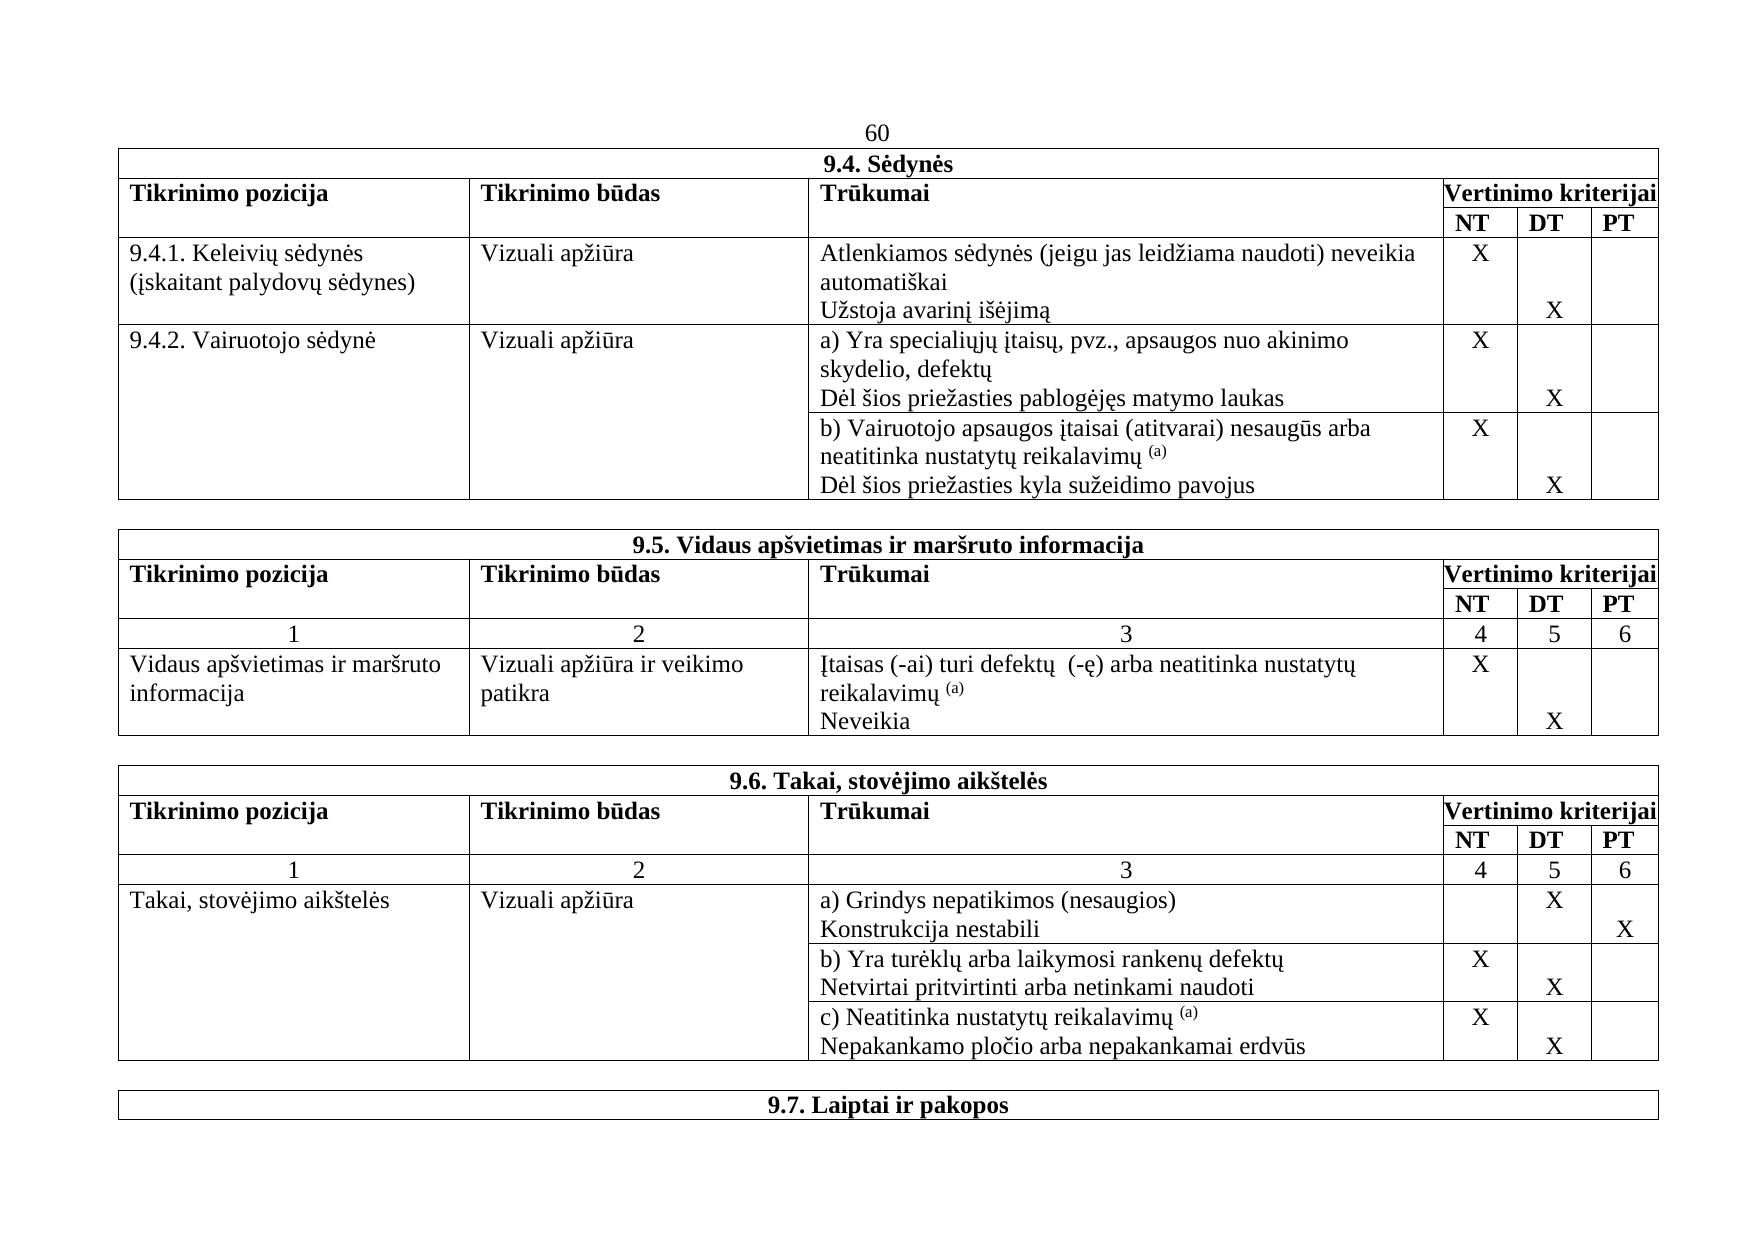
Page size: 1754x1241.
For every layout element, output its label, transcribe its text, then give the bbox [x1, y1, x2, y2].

table_cell Vertinimo kriterijai [1444, 179, 1658, 207]
table_cell [1592, 944, 1658, 1001]
table_cell Vizuali apžiūra ir veikimo patikra [470, 649, 808, 735]
table_cell [1592, 413, 1658, 499]
table_cell X [1518, 413, 1591, 499]
table_cell Trūkumai [809, 560, 1443, 618]
table_cell 5 [1518, 619, 1591, 648]
table_cell Vizuali apžiūra [470, 885, 808, 1060]
table_cell Vertinimo kriterijai [1444, 560, 1658, 588]
table_cell b) Yra turėklų arba laikymosi rankenų defektų Netvirtai pritvirtinti arba netinkami naudoti [809, 944, 1443, 1001]
table_cell Tikrinimo būdas [470, 560, 808, 618]
table_cell Trūkumai [809, 796, 1443, 854]
table_cell c) Neatitinka nustatytų reikalavimų (a) Nepakankamo pločio arba nepakankamai erdvūs [809, 1002, 1443, 1060]
table_cell X [1592, 885, 1658, 943]
table_cell 3 [809, 855, 1443, 884]
table_cell PT [1592, 589, 1658, 618]
table_cell X [1518, 325, 1591, 412]
table_cell 9.4.1. Keleivių sėdynės (įskaitant palydovų sėdynes) [119, 238, 469, 324]
table_cell X [1518, 238, 1591, 324]
table_cell X [1444, 649, 1517, 735]
table_cell Atlenkiamos sėdynės (jeigu jas leidžiama naudoti) neveikia automatiškai Užstoja avarinį išėjimą [809, 238, 1443, 324]
table_cell Vizuali apžiūra [470, 238, 808, 324]
table_cell X [1444, 1002, 1517, 1060]
table_cell X [1444, 944, 1517, 1001]
table_cell [1592, 238, 1658, 324]
table_cell a) Grindys nepatikimos (nesaugios) Konstrukcija nestabili [809, 885, 1443, 943]
table_cell NT [1444, 208, 1517, 237]
table_cell X [1518, 944, 1591, 1001]
table_cell [1592, 649, 1658, 735]
table_cell DT [1518, 589, 1591, 618]
table_cell PT [1592, 208, 1658, 237]
table_header 9.4. Sėdynės [119, 149, 1658, 177]
table_cell PT [1592, 826, 1658, 854]
table_cell a) Yra specialiųjų įtaisų, pvz., apsaugos nuo akinimo skydelio, defektų Dėl šios priežasties pablogėjęs matymo laukas [809, 325, 1443, 412]
table_cell X [1444, 238, 1517, 324]
table_cell Tikrinimo pozicija [119, 560, 469, 618]
table_cell X [1444, 413, 1517, 499]
table_cell Tikrinimo būdas [470, 796, 808, 854]
table_cell NT [1444, 589, 1517, 618]
table_cell 1 [119, 855, 469, 884]
table_header 9.6. Takai, stovėjimo aikštelės [119, 766, 1658, 795]
table_cell 6 [1592, 619, 1658, 648]
table_cell Tikrinimo pozicija [119, 796, 469, 854]
table_cell Tikrinimo pozicija [119, 179, 469, 237]
table_cell Įtaisas (-ai) turi defektų (-ę) arba neatitinka nustatytų reikalavimų (a) Neveikia [809, 649, 1443, 735]
table_cell NT [1444, 826, 1517, 854]
table_cell 4 [1444, 855, 1517, 884]
table_header 9.7. Laiptai ir pakopos [119, 1091, 1658, 1119]
table_cell Takai, stovėjimo aikštelės [119, 885, 469, 1060]
table_cell Trūkumai [809, 179, 1443, 237]
table_cell X [1518, 1002, 1591, 1060]
table_cell Tikrinimo būdas [470, 179, 808, 237]
table_cell b) Vairuotojo apsaugos įtaisai (atitvarai) nesaugūs arba neatitinka nustatytų reikalavimų (a) Dėl šios priežasties kyla sužeidimo pavojus [809, 413, 1443, 499]
table_cell [1444, 885, 1517, 943]
table_cell Vidaus apšvietimas ir maršruto informacija [119, 649, 469, 735]
table_cell X [1444, 325, 1517, 412]
table_cell 2 [470, 619, 808, 648]
table_cell 2 [470, 855, 808, 884]
table_cell 9.4.2. Vairuotojo sėdynė [119, 325, 469, 499]
table_cell DT [1518, 208, 1591, 237]
table_cell DT [1518, 826, 1591, 854]
table_cell 6 [1592, 855, 1658, 884]
table_cell Vizuali apžiūra [470, 325, 808, 499]
table_cell [1592, 1002, 1658, 1060]
table_cell 3 [809, 619, 1443, 648]
table_cell 5 [1518, 855, 1591, 884]
table_cell 1 [119, 619, 469, 648]
table_cell X [1518, 649, 1591, 735]
table_cell 4 [1444, 619, 1517, 648]
table_cell X [1518, 885, 1591, 943]
table_cell Vertinimo kriterijai [1444, 796, 1658, 824]
table_header 9.5. Vidaus apšvietimas ir maršruto informacija [119, 530, 1658, 558]
table_cell [1592, 325, 1658, 412]
